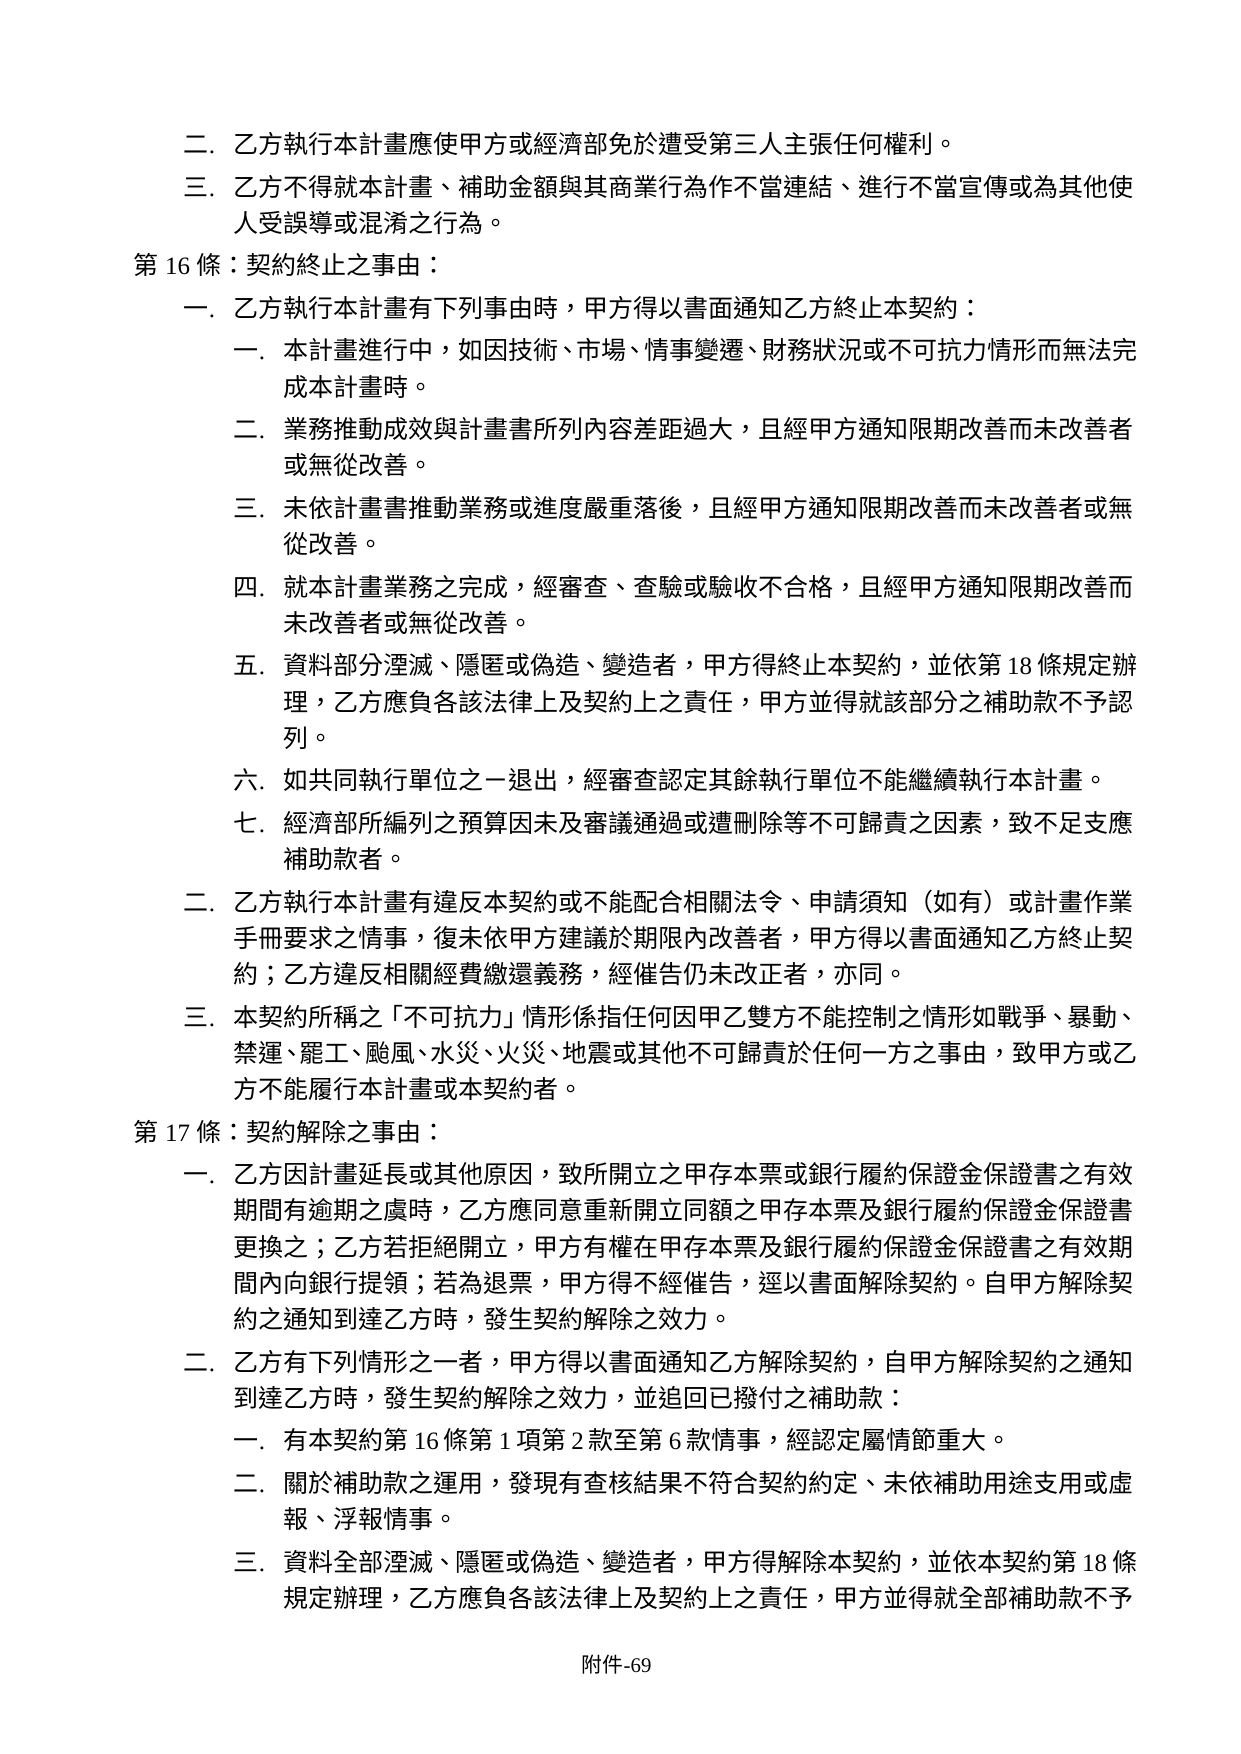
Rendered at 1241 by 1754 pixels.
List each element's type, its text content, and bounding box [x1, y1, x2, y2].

list 本計畫進行中，如因技術、市場、情事變遷、財務狀況或不可抗力情形而無法完成本計畫時。 [233, 331, 1137, 403]
list 如共同執行單位之ㄧ退出，經審查認定其餘執行單位不能繼續執行本計畫。 [233, 761, 1137, 797]
text 第 16 條：契約終止之事由： [133, 246, 1137, 282]
list 經濟部所編列之預算因未及審議通過或遭刪除等不可歸責之因素，致不足支應補助款者。 [233, 803, 1137, 876]
list 關於補助款之運用，發現有查核結果不符合契約約定、未依補助用途支用或虛報、浮報情事。 [233, 1463, 1137, 1536]
list 乙方執行本計畫有下列事由時，甲方得以書面通知乙方終止本契約： [183, 288, 1137, 324]
list 乙方執行本計畫有違反本契約或不能配合相關法令、申請須知（如有）或計畫作業手冊要求之情事，復未依甲方建議於期限內改善者，甲方得以書面通知乙方終止契約；乙方違反相關經費繳還義務，經催告仍未改正者，亦同。 [183, 882, 1137, 991]
list 未依計畫書推動業務或進度嚴重落後，且經甲方通知限期改善而未改善者或無從改善。 [233, 488, 1137, 561]
text 第 17 條：契約解除之事由： [133, 1112, 1137, 1148]
list 乙方執行本計畫應使甲方或經濟部免於遭受第三人主張任何權利。 [183, 124, 1137, 161]
list 資料全部湮滅、隱匿或偽造、變造者，甲方得解除本契約，並依本契約第18條規定辦理，乙方應負各該法律上及契約上之責任，甲方並得就全部補助款不予認列。 [233, 1542, 1137, 1614]
list 本契約所稱之「不可抗力」情形係指任何因甲乙雙方不能控制之情形如戰爭、暴動、禁運、罷工、颱風、水災、火災、地震或其他不可歸責於任何一方之事由，致甲方或乙方不能履行本計畫或本契約者。 [183, 997, 1137, 1106]
list 乙方因計畫延長或其他原因，致所開立之甲存本票或銀行履約保證金保證書之有效期間有逾期之虞時，乙方應同意重新開立同額之甲存本票及銀行履約保證金保證書更換之；乙方若拒絕開立，甲方有權在甲存本票及銀行履約保證金保證書之有效期間內向銀行提領；若為退票，甲方得不經催告，逕以書面解除契約。自甲方解除契約之通知到達乙方時，發生契約解除之效力。 [183, 1154, 1137, 1336]
list 有本契約第16條第1項第2款至第6款情事，經認定屬情節重大。 [233, 1421, 1137, 1457]
list 乙方有下列情形之一者，甲方得以書面通知乙方解除契約，自甲方解除契約之通知到達乙方時，發生契約解除之效力，並追回已撥付之補助款： [183, 1342, 1137, 1414]
list 就本計畫業務之完成，經審查、查驗或驗收不合格，且經甲方通知限期改善而未改善者或無從改善。 [233, 567, 1137, 639]
list 乙方不得就本計畫、補助金額與其商業行為作不當連結、進行不當宣傳或為其他使人受誤導或混淆之行為。 [183, 167, 1137, 239]
list 業務推動成效與計畫書所列內容差距過大，且經甲方通知限期改善而未改善者或無從改善。 [233, 409, 1137, 482]
list 資料部分湮滅、隱匿或偽造、變造者，甲方得終止本契約，並依第18條規定辦理，乙方應負各該法律上及契約上之責任，甲方並得就該部分之補助款不予認列。 [233, 646, 1137, 754]
